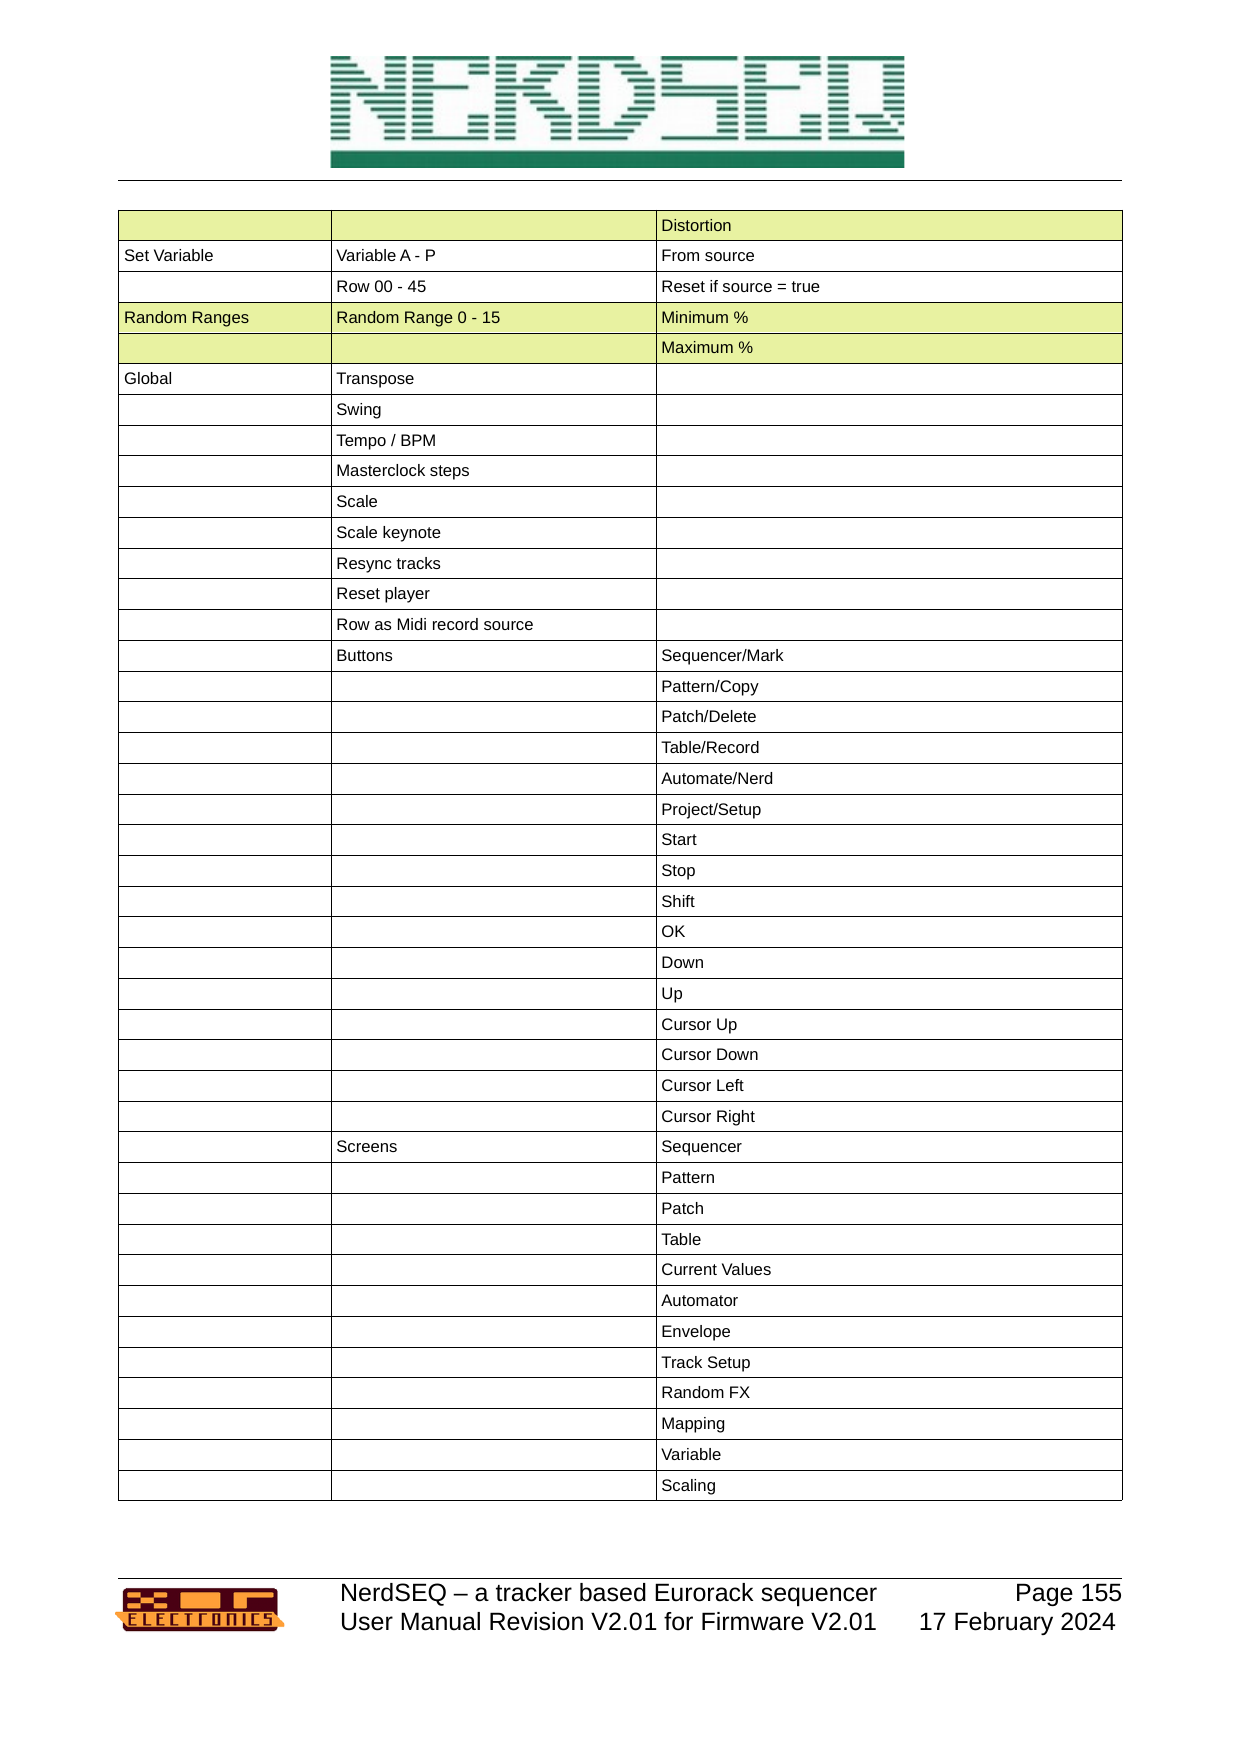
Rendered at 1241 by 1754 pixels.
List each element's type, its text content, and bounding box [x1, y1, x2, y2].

table_cell Start [657, 825, 1122, 855]
table_cell [332, 1348, 656, 1377]
table_cell [119, 1286, 331, 1316]
table_cell [119, 1102, 331, 1131]
table_cell [119, 549, 331, 578]
table_cell [332, 1071, 656, 1101]
table_cell [119, 1317, 331, 1347]
table_cell [332, 917, 656, 947]
table_cell Down [657, 948, 1122, 978]
table_cell [119, 579, 331, 609]
table_cell [119, 887, 331, 916]
table_cell Random Ranges [119, 303, 331, 332]
table_cell Reset player [332, 579, 656, 609]
table_cell [657, 579, 1122, 609]
picture [115, 1584, 285, 1634]
table_cell [332, 1471, 656, 1500]
table_cell [332, 334, 656, 363]
table_cell Variable [657, 1440, 1122, 1469]
table_cell From source [657, 241, 1122, 271]
table_cell [332, 825, 656, 855]
table_cell Row as Midi record source [332, 610, 656, 640]
table_cell [119, 487, 331, 517]
picture [330, 56, 905, 168]
table_cell Set Variable [119, 241, 331, 271]
table_cell [119, 1409, 331, 1439]
table_cell [119, 334, 331, 363]
table_cell [332, 1255, 656, 1285]
table_cell Project/Setup [657, 795, 1122, 824]
table_cell [332, 856, 656, 886]
table_cell Automator [657, 1286, 1122, 1316]
table_cell [119, 1194, 331, 1224]
table_cell Reset if source = true [657, 272, 1122, 302]
table_cell Current Values [657, 1255, 1122, 1285]
table_cell [332, 1040, 656, 1070]
table_cell [119, 1348, 331, 1377]
table_cell [657, 518, 1122, 548]
table_cell [332, 733, 656, 763]
table_cell [332, 1317, 656, 1347]
table_cell [332, 1378, 656, 1408]
table_cell [119, 702, 331, 732]
table_cell Track Setup [657, 1348, 1122, 1377]
table_cell Patch [657, 1194, 1122, 1224]
table_cell [119, 1010, 331, 1039]
table_cell Transpose [332, 364, 656, 394]
table_cell [657, 456, 1122, 486]
table_cell OK [657, 917, 1122, 947]
table_cell Scale keynote [332, 518, 656, 548]
table_cell Distortion [657, 211, 1122, 240]
table_cell [119, 1471, 331, 1500]
table_cell [657, 610, 1122, 640]
table_cell Table [657, 1225, 1122, 1254]
table_cell Maximum % [657, 334, 1122, 363]
table_cell [119, 948, 331, 978]
table_cell [119, 1225, 331, 1254]
table_cell [119, 856, 331, 886]
table_cell [119, 456, 331, 486]
table_cell [332, 979, 656, 1008]
table_cell Cursor Left [657, 1071, 1122, 1101]
table_cell Masterclock steps [332, 456, 656, 486]
table_cell Cursor Up [657, 1010, 1122, 1039]
table_cell [119, 1163, 331, 1193]
table_cell [119, 917, 331, 947]
table_cell Random FX [657, 1378, 1122, 1408]
table_cell [332, 702, 656, 732]
table_cell Up [657, 979, 1122, 1008]
table_cell [332, 764, 656, 793]
table_cell [657, 395, 1122, 425]
table_cell Resync tracks [332, 549, 656, 578]
table_cell [657, 364, 1122, 394]
table_cell [332, 795, 656, 824]
table_cell [657, 487, 1122, 517]
table_cell [332, 948, 656, 978]
table_cell Sequencer/Mark [657, 641, 1122, 671]
table_cell [119, 979, 331, 1008]
table_cell Screens [332, 1132, 656, 1162]
table_cell [332, 1010, 656, 1039]
table_cell Mapping [657, 1409, 1122, 1439]
table_cell [332, 211, 656, 240]
table_cell [332, 1225, 656, 1254]
table_cell Cursor Right [657, 1102, 1122, 1131]
table_cell Minimum % [657, 303, 1122, 332]
table_cell [119, 825, 331, 855]
table_cell Pattern/Copy [657, 672, 1122, 701]
table_cell [119, 518, 331, 548]
table_cell Pattern [657, 1163, 1122, 1193]
table_cell [332, 1286, 656, 1316]
table_cell Row 00 - 45 [332, 272, 656, 302]
table_cell Swing [332, 395, 656, 425]
table_cell [119, 426, 331, 455]
table_cell [119, 733, 331, 763]
table_cell Shift [657, 887, 1122, 916]
table_cell Automate/Nerd [657, 764, 1122, 793]
table_cell Table/Record [657, 733, 1122, 763]
table_cell [119, 1378, 331, 1408]
table_cell Buttons [332, 641, 656, 671]
table_cell [119, 395, 331, 425]
table_cell [119, 1040, 331, 1070]
table_cell Sequencer [657, 1132, 1122, 1162]
table_cell [332, 887, 656, 916]
table_cell [119, 1440, 331, 1469]
table_cell [332, 672, 656, 701]
table_cell [332, 1409, 656, 1439]
table_cell [332, 1440, 656, 1469]
table_cell [119, 1132, 331, 1162]
table_cell Stop [657, 856, 1122, 886]
table_cell [119, 272, 331, 302]
table_cell Envelope [657, 1317, 1122, 1347]
table_cell Random Range 0 - 15 [332, 303, 656, 332]
table_cell [119, 672, 331, 701]
table_cell [119, 795, 331, 824]
table_cell [657, 549, 1122, 578]
table_cell Patch/Delete [657, 702, 1122, 732]
table_cell [657, 426, 1122, 455]
table_cell Global [119, 364, 331, 394]
table_cell [332, 1194, 656, 1224]
table_cell [119, 211, 331, 240]
table_cell Scaling [657, 1471, 1122, 1500]
table_cell Cursor Down [657, 1040, 1122, 1070]
table_cell [119, 1255, 331, 1285]
table_cell Tempo / BPM [332, 426, 656, 455]
table_cell [332, 1163, 656, 1193]
table_cell [332, 1102, 656, 1131]
table_cell Scale [332, 487, 656, 517]
table_cell [119, 1071, 331, 1101]
table_cell [119, 764, 331, 793]
table_cell [119, 610, 331, 640]
table_cell Variable A - P [332, 241, 656, 271]
table_cell [119, 641, 331, 671]
